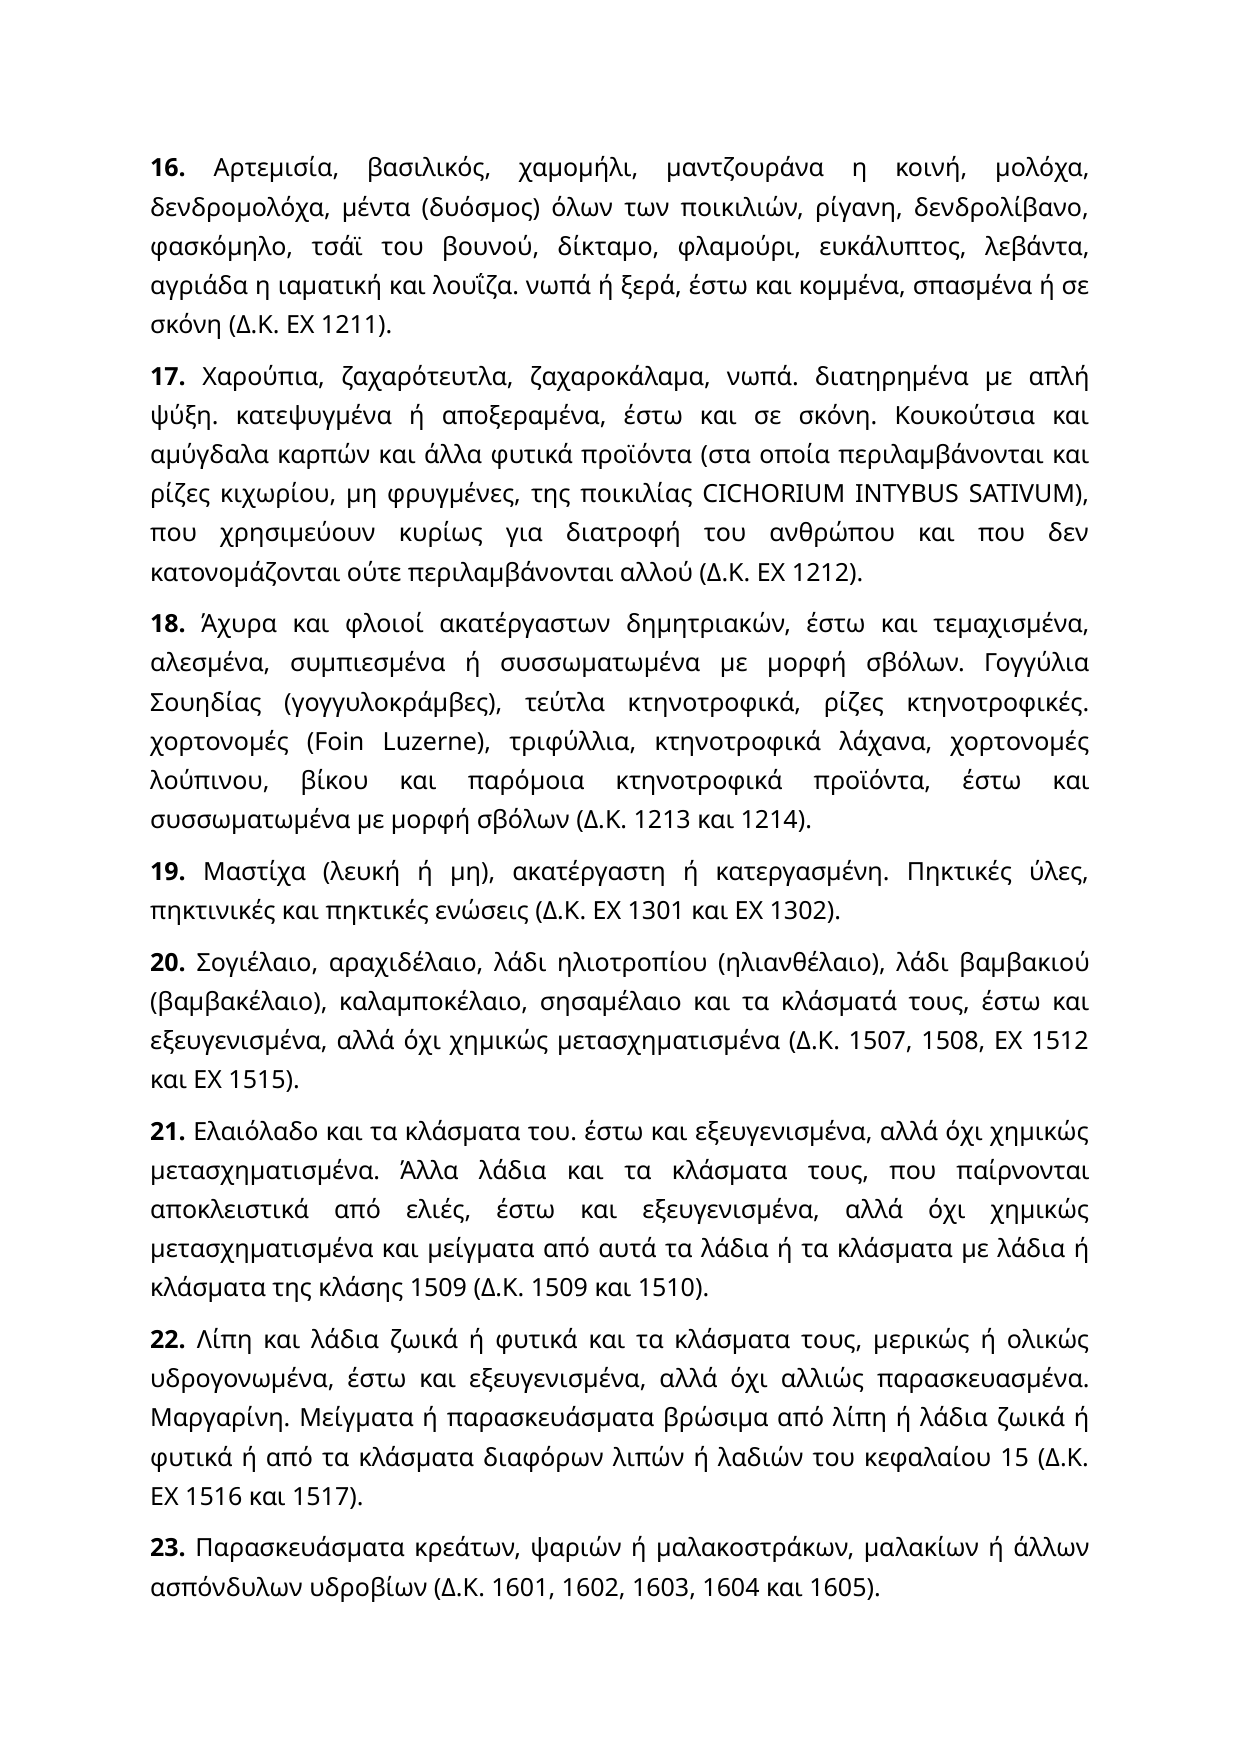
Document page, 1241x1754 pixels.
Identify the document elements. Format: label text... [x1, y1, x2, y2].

text 23. Παρασκευάσματα κρεάτων, ψαριών ή μαλακοστράκων, μαλακίων ή άλλων ασπόνδυλων υδροβίων (Δ.Κ. 1601, 1602, 1603, 1604 και 1605). [150, 1530, 1090, 1603]
text 19. Μαστίχα (λευκή ή μη), ακατέργαστη ή κατεργασμένη. Πηκτικές ύλες, πηκτινικές και πηκτικές ενώσεις (Δ.Κ. ΕΧ 1301 και ΕΧ 1302). [150, 853, 1090, 927]
text 16. Αρτεμισία, βασιλικός, χαμομήλι, μαντζουράνα η κοινή, μολόχα, δενδρομολόχα, μέντα (δυόσμος) όλων των ποικιλιών, ρίγανη, δενδρολίβανο, φασκόμηλο, τσάϊ του βουνού, δίκταμο, φλαμούρι, ευκάλυπτος, λεβάντα, αγριάδα η ιαματική και λουΐζα. νωπά ή ξερά, έστω και κομμένα, σπασμένα ή σε σκόνη (Δ.Κ. ΕΧ 1211). [150, 150, 1090, 341]
text 21. Ελαιόλαδο και τα κλάσματα του. έστω και εξευγενισμένα, αλλά όχι χημικώς μετασχηματισμένα. Άλλα λάδια και τα κλάσματα τους, που παίρνονται αποκλειστικά από ελιές, έστω και εξευγενισμένα, αλλά όχι χημικώς μετασχηματισμένα και μείγματα από αυτά τα λάδια ή τα κλάσματα με λάδια ή κλάσματα της κλάσης 1509 (Δ.Κ. 1509 και 1510). [150, 1113, 1090, 1304]
text 18. Άχυρα και φλοιοί ακατέργαστων δημητριακών, έστω και τεμαχισμένα, αλεσμένα, συμπιεσμένα ή συσσωματωμένα με μορφή σβόλων. Γογγύλια Σουηδίας (γογγυλοκράμβες), τεύτλα κτηνοτροφικά, ρίζες κτηνοτροφικές. χορτονομές (Foin Luzerne), τριφύλλια, κτηνοτροφικά λάχανα, χορτονομές λούπινου, βίκου και παρόμοια κτηνοτροφικά προϊόντα, έστω και συσσωματωμένα με μορφή σβόλων (Δ.Κ. 1213 και 1214). [150, 606, 1090, 836]
text 17. Χαρούπια, ζαχαρότευτλα, ζαχαροκάλαμα, νωπά. διατηρημένα με απλή ψύξη. κατεψυγμένα ή αποξεραμένα, έστω και σε σκόνη. Κουκούτσια και αμύγδαλα καρπών και άλλα φυτικά προϊόντα (στα οποία περιλαμβάνονται και ρίζες κιχωρίου, μη φρυγμένες, της ποικιλίας CICHORIUM INTYBUS SATIVUM), που χρησιμεύουν κυρίως για διατροφή του ανθρώπου και που δεν κατονομάζονται ούτε περιλαμβάνονται αλλού (Δ.Κ. ΕΧ 1212). [150, 358, 1090, 588]
text 20. Σογιέλαιο, αραχιδέλαιο, λάδι ηλιοτροπίου (ηλιανθέλαιο), λάδι βαμβακιού (βαμβακέλαιο), καλαμποκέλαιο, σησαμέλαιο και τα κλάσματά τους, έστω και εξευγενισμένα, αλλά όχι χημικώς μετασχηματισμένα (Δ.Κ. 1507, 1508, ΕΧ 1512 και ΕΧ 1515). [150, 944, 1090, 1096]
text 22. Λίπη και λάδια ζωικά ή φυτικά και τα κλάσματα τους, μερικώς ή ολικώς υδρογονωμένα, έστω και εξευγενισμένα, αλλά όχι αλλιώς παρασκευασμένα. Μαργαρίνη. Μείγματα ή παρασκευάσματα βρώσιμα από λίπη ή λάδια ζωικά ή φυτικά ή από τα κλάσματα διαφόρων λιπών ή λαδιών του κεφαλαίου 15 (Δ.Κ. ΕΧ 1516 και 1517). [150, 1322, 1090, 1512]
